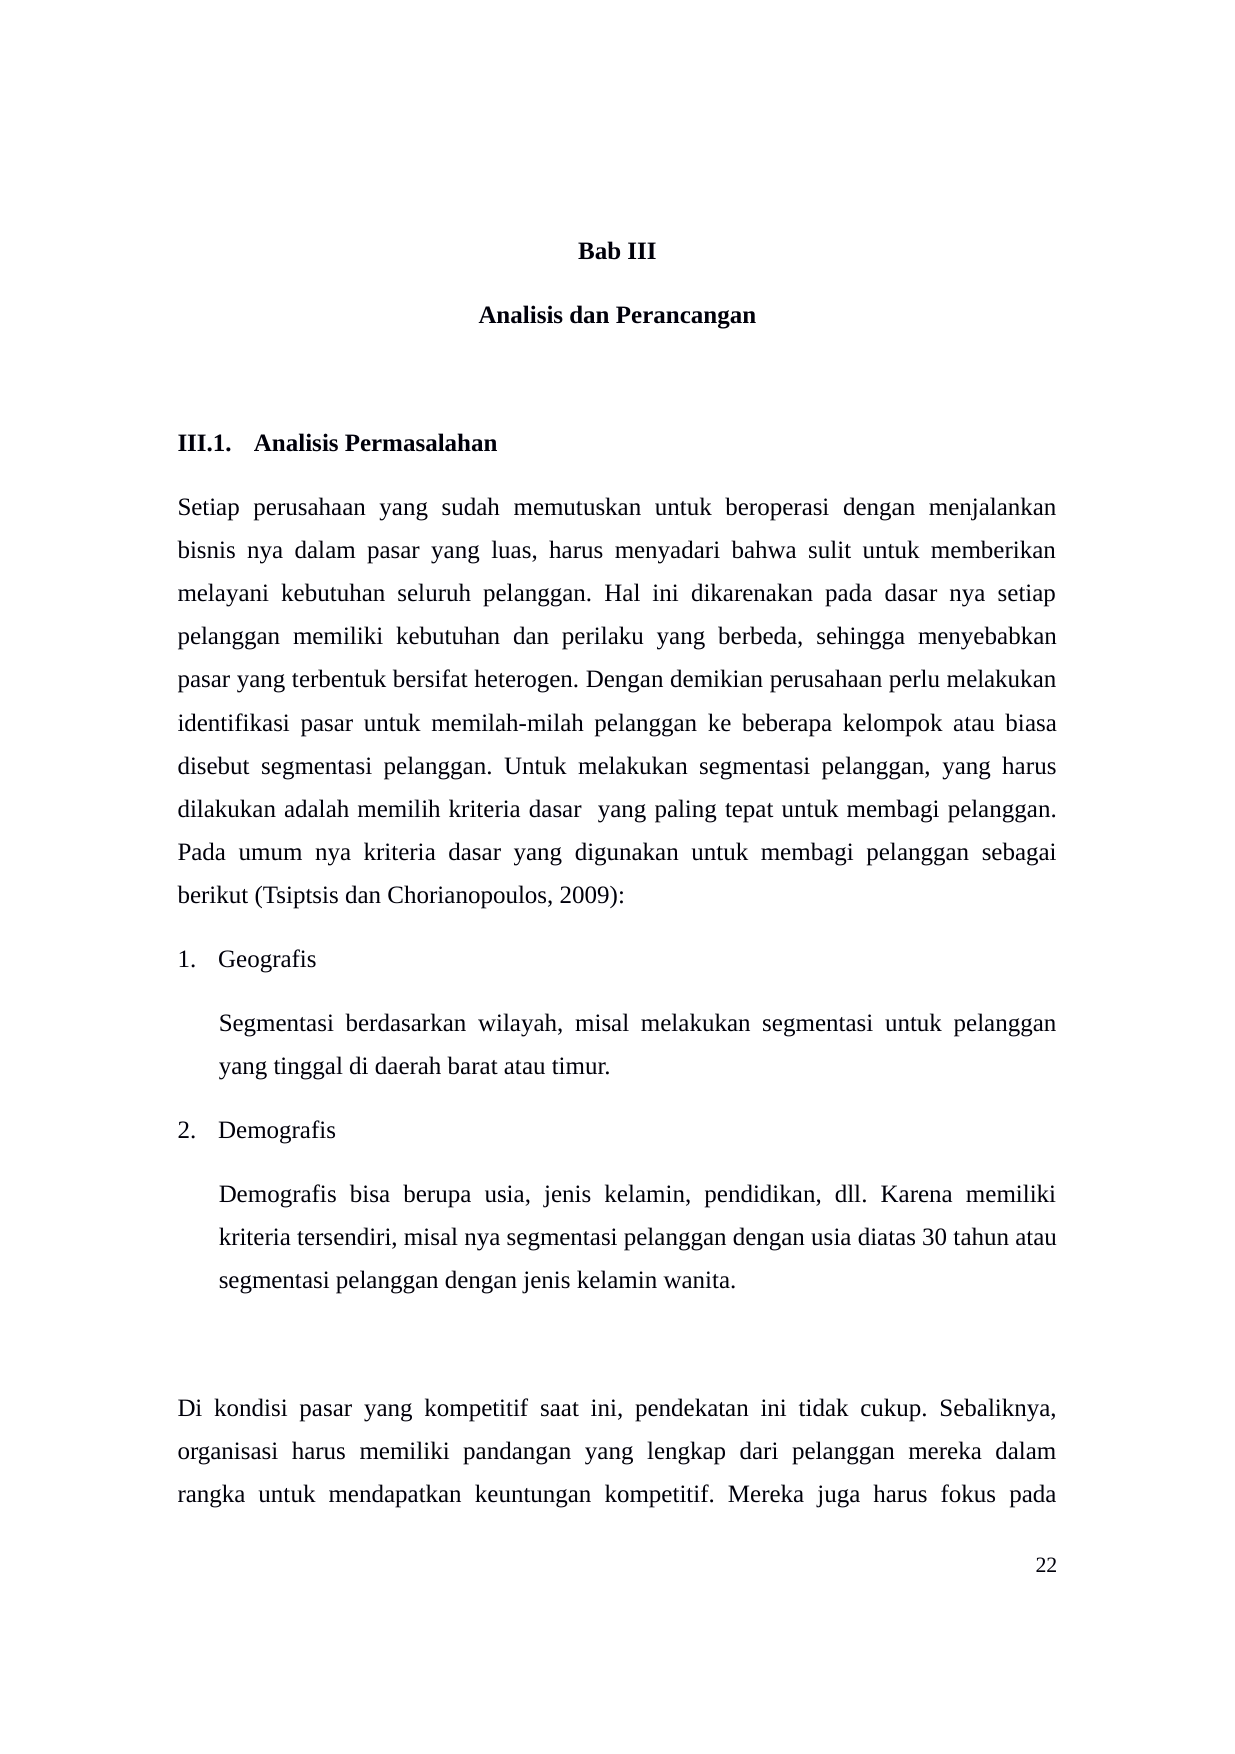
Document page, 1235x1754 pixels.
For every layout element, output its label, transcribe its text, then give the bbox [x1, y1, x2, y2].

text Segmentasi berdasarkan wilayah, misal melakukan segmentasi untuk pelanggan yang tinggal di daerah barat atau timur. [218, 1008, 1057, 1080]
list Demografis [177, 1115, 1057, 1144]
text Setiap perusahaan yang sudah memutuskan untuk beroperasi dengan menjalankan bisnis nya dalam pasar yang luas, harus menyadari bahwa sulit untuk memberikan melayani kebutuhan seluruh pelanggan. Hal ini dikarenakan pada dasar nya setiap pelanggan memiliki kebutuhan dan perilaku yang berbeda, sehingga menyebabkan pasar yang terbentuk bersifat heterogen. Dengan demikian perusahaan perlu melakukan identifikasi pasar untuk memilah-milah pelanggan ke beberapa kelompok atau biasa disebut segmentasi pelanggan. Untuk melakukan segmentasi pelanggan, yang harus dilakukan adalah memilih kriteria dasar yang paling tepat untuk membagi pelanggan. Pada umum nya kriteria dasar yang digunakan untuk membagi pelanggan sebagai berikut (Tsiptsis dan Chorianopoulos, 2009): [177, 492, 1057, 909]
list Geografis [177, 944, 1057, 973]
subtitle Bab III [177, 236, 1057, 265]
text Demografis bisa berupa usia, jenis kelamin, pendidikan, dll. Karena memiliki kriteria tersendiri, misal nya segmentasi pelanggan dengan usia diatas 30 tahun atau segmentasi pelanggan dengan jenis kelamin wanita. [218, 1179, 1057, 1294]
subtitle Analisis Permasalahan [177, 428, 1057, 457]
text Di kondisi pasar yang kompetitif saat ini, pendekatan ini tidak cukup. Sebaliknya, organisasi harus memiliki pandangan yang lengkap dari pelanggan mereka dalam rangka untuk mendapatkan keuntungan kompetitif. Mereka juga harus fokus pada [177, 1393, 1057, 1508]
text Analisis dan Perancangan [177, 300, 1057, 329]
